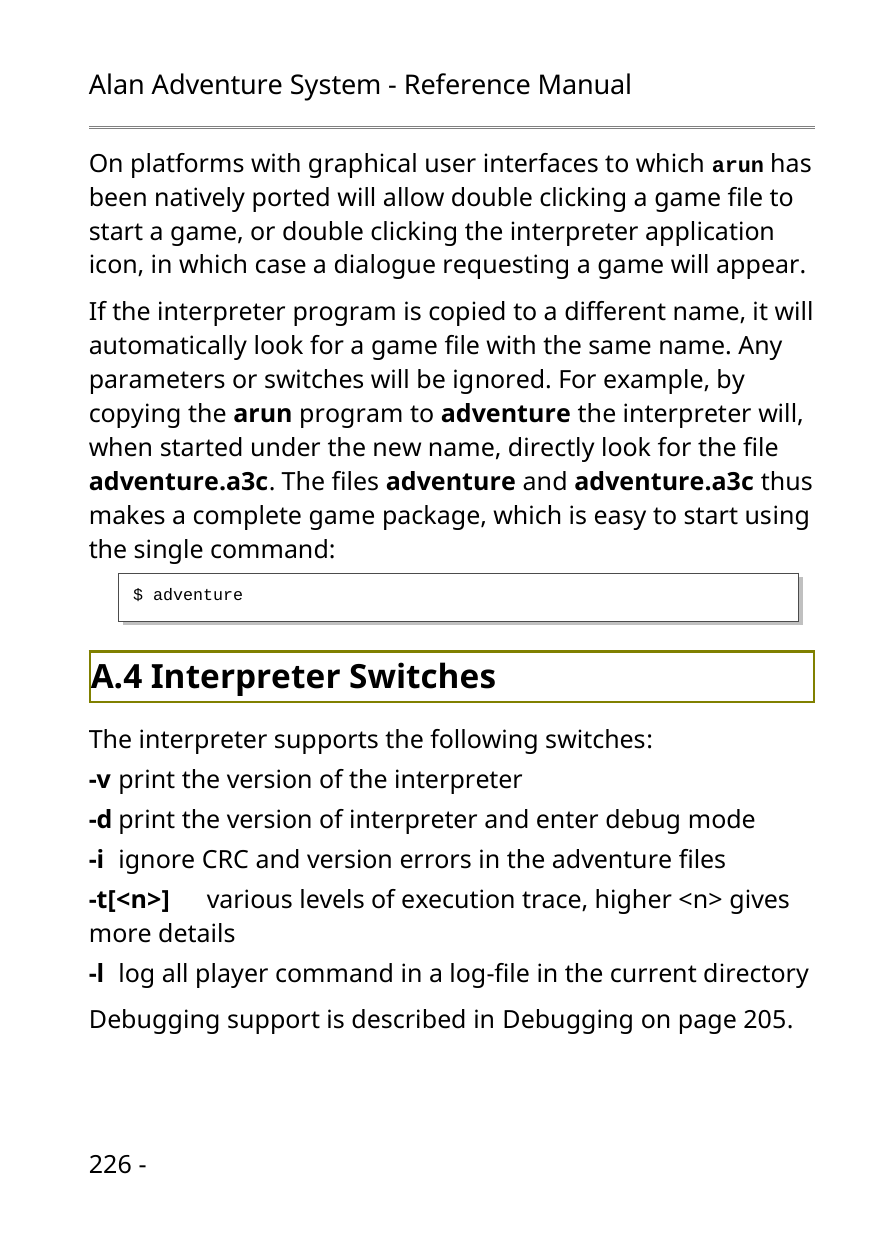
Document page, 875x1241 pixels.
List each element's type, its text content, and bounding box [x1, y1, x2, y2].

text Debugging support is described in Debugging on page 165. [88, 1002, 815, 1036]
list -i ignore CRC and version errors in the adventure files [88, 842, 815, 876]
list -l log all player command in a log-file in the current directory [88, 956, 815, 989]
list -t[<n>] various levels of execution trace, higher <n> gives more details [88, 882, 815, 950]
text $ adventure [119, 574, 798, 621]
text If the interpreter program is copied to a different name, it will automatically look for a game file with the same name. Any parameters or switches will be ig­nored. For example, by copying the arun program to adventure the interpret­er will, when started under the new name, directly look for the file adven­ture.a3c. The files adventure and adventure.a3c thus makes a complete game package, which is easy to start us­ing the single command: [88, 294, 815, 566]
text On platforms with graphical user interfaces to which arun has been natively ported will allow double clicking a game file to start a game, or double clicking the interpreter application icon, in which case a dialogue requesting a game will appear. [88, 146, 815, 281]
list -v print the version of the interpreter [88, 762, 815, 796]
subtitle Interpreter Switches [91, 653, 813, 701]
list -d print the version of interpreter and enter debug mode [88, 802, 815, 836]
text The interpreter supports the following switches: [88, 722, 815, 756]
